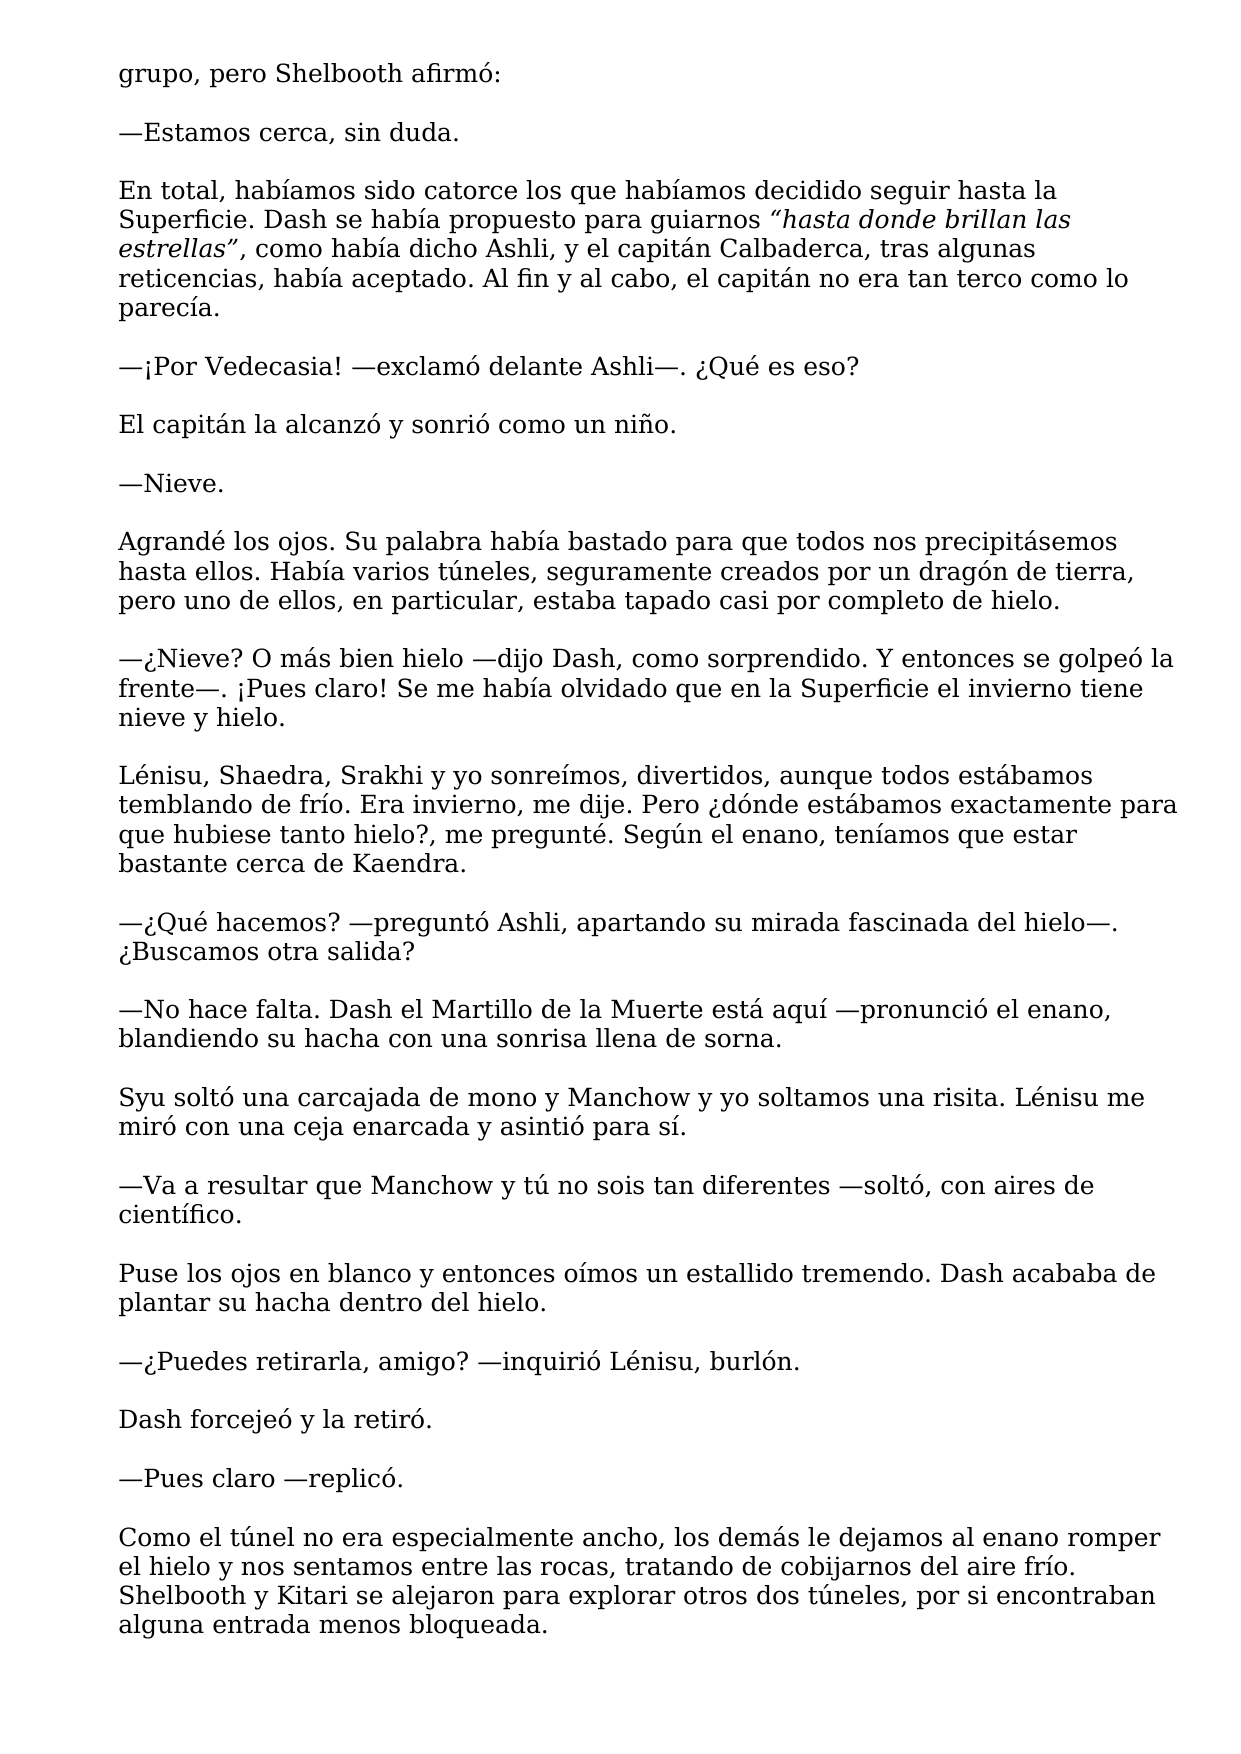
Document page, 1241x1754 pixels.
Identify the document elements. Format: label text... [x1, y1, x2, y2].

text En total, habíamos sido catorce los que habíamos decidido seguir hasta la Superficie. Dash se había propuesto para guiarnos “hasta donde brillan las estrellas”, como había dicho Ashli, y el capitán Calbaderca, tras algunas reticencias, había aceptado. Al fin y al cabo, el capitán no era tan terco como lo parecía. [118, 176, 1181, 322]
text El capitán la alcanzó y sonrió como un niño. [118, 410, 1181, 439]
text Lénisu, Shaedra, Srakhi y yo sonreímos, divertidos, aunque todos estábamos temblando de frío. Era invierno, me dije. Pero ¿dónde estábamos exactamente para que hubiese tanto hielo?, me pregunté. Según el enano, teníamos que estar bastante cerca de Kaendra. [118, 762, 1181, 878]
text —Estamos cerca, sin duda. [118, 118, 1181, 147]
text —¿Nieve? O más bien hielo —dijo Dash, como sorprendido. Y entonces se golpeó la frente—. ¡Pues claro! Se me había olvidado que en la Superficie el invierno tiene nieve y hielo. [118, 644, 1181, 732]
text —Pues claro —replicó. [118, 1464, 1181, 1493]
text —No hace falta. Dash el Martillo de la Muerte está aquí —pronunció el enano, blandiendo su hacha con una sonrisa llena de sorna. [118, 996, 1181, 1054]
text Syu soltó una carcajada de mono y Manchow y yo soltamos una risita. Lénisu me miró con una ceja enarcada y asintió para sí. [118, 1083, 1181, 1142]
text —¡Por Vedecasia! —exclamó delante Ashli—. ¿Qué es eso? [118, 352, 1181, 381]
text Como el túnel no era especialmente ancho, los demás le dejamos al enano romper el hielo y nos sentamos entre las rocas, tratando de cobijarnos del aire frío. Shelbooth y Kitari se alejaron para explorar otros dos túneles, por si encontraban alguna entrada menos bloqueada. [118, 1523, 1181, 1639]
text grupo, pero Shelbooth afirmó: [118, 59, 1181, 88]
text —Nieve. [118, 469, 1181, 498]
text —¿Puedes retirarla, amigo? —inquirió Lénisu, burlón. [118, 1347, 1181, 1376]
text Dash forcejeó y la retiró. [118, 1405, 1181, 1434]
text Agrandé los ojos. Su palabra había bastado para que todos nos precipitásemos hasta ellos. Había varios túneles, seguramente creados por un dragón de tierra, pero uno de ellos, en particular, estaba tapado casi por completo de hielo. [118, 528, 1181, 615]
text —Va a resultar que Manchow y tú no sois tan diferentes —soltó, con aires de científico. [118, 1171, 1181, 1229]
text Puse los ojos en blanco y entonces oímos un estallido tremendo. Dash acababa de plantar su hacha dentro del hielo. [118, 1259, 1181, 1317]
text —¿Qué hacemos? —preguntó Ashli, apartando su mirada fascinada del hielo—. ¿Buscamos otra salida? [118, 908, 1181, 966]
